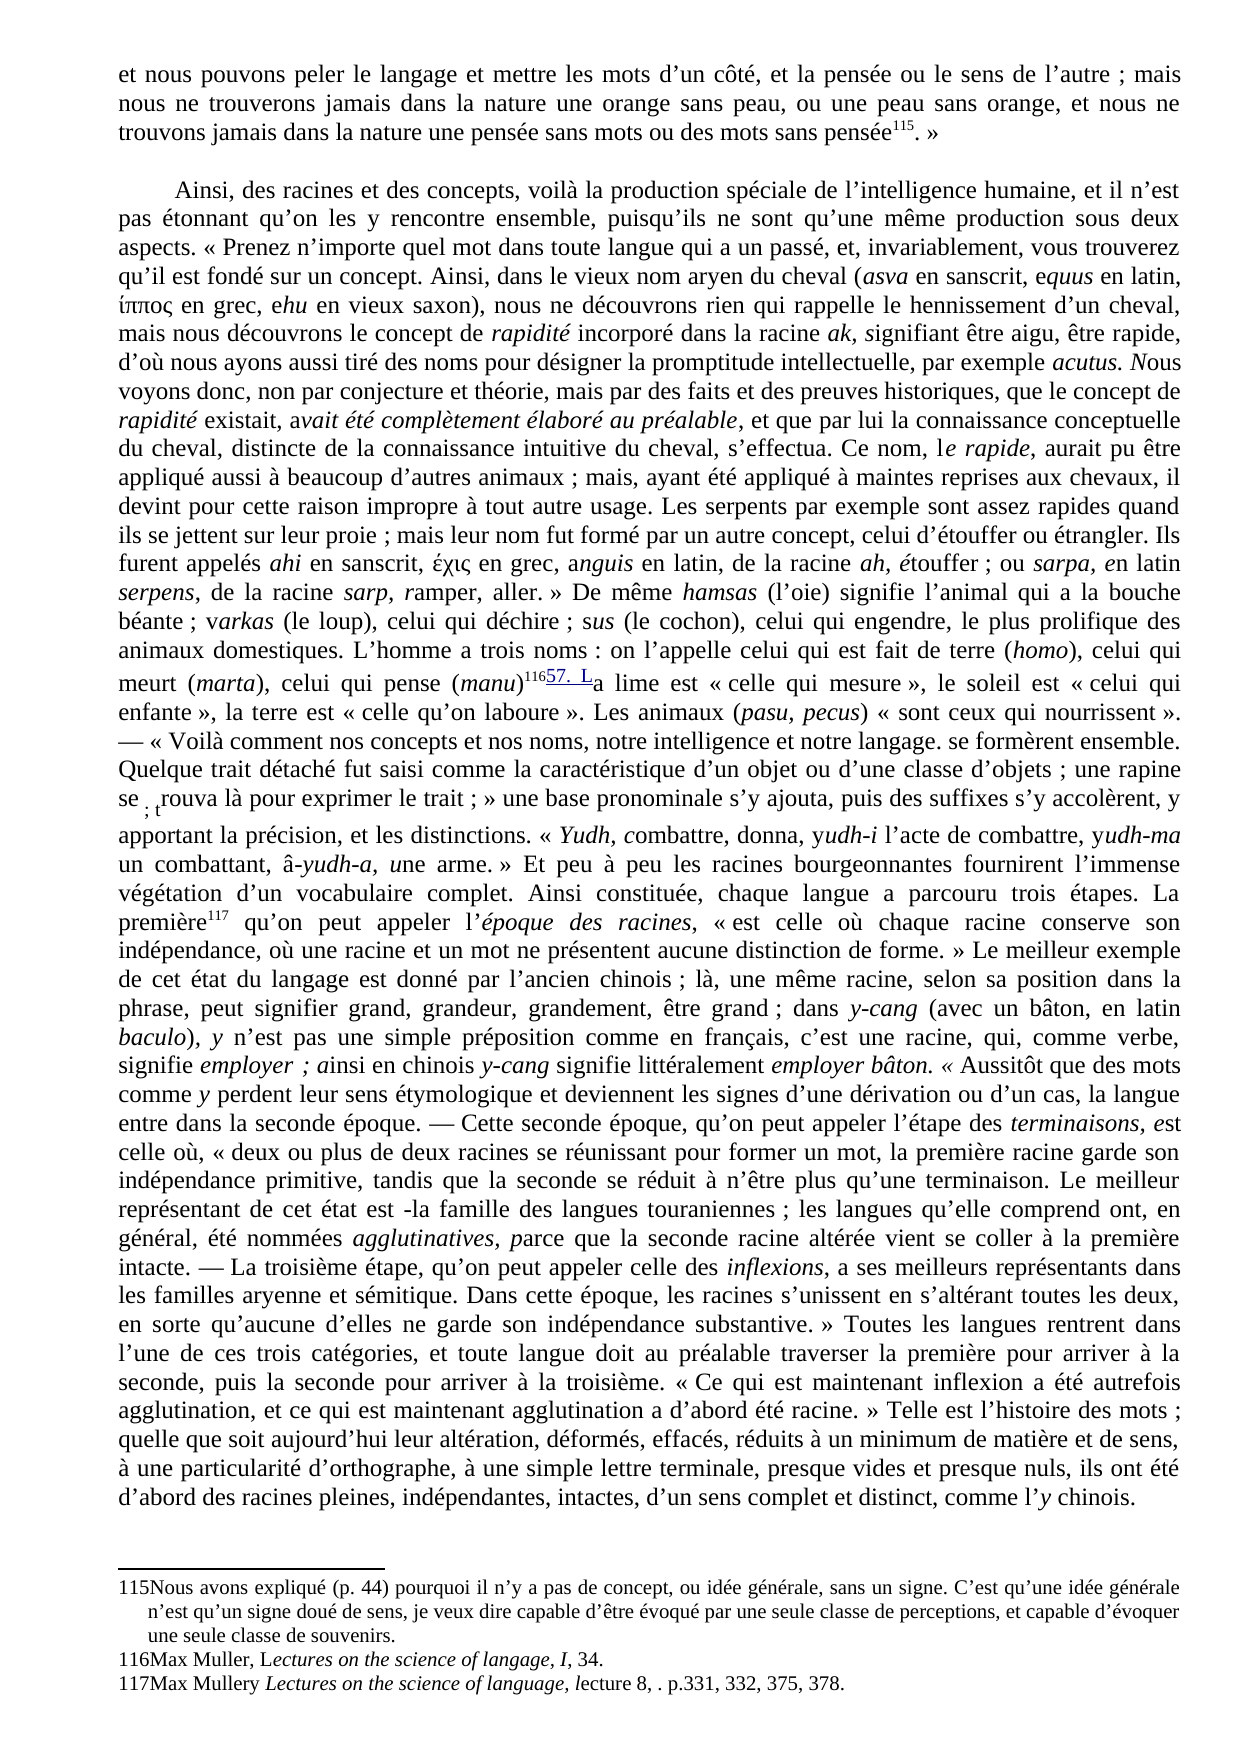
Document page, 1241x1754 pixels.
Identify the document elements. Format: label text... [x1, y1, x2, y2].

text Max Mullery Lectures on the science of language, lecture 8, . p.331, 332, 375, 378. [118, 1671, 1181, 1695]
text et nous pouvons peler le langage et mettre les mots d’un côté, et la pensée ou le sens de l’autre ; mais nous ne trouverons jamais dans la nature une orange sans peau, ou une peau sans orange, et nous ne trouvons jamais dans la nature une pensée sans mots ou des mots sans pensée. » [118, 59, 1181, 145]
text Ainsi, des racines et des concepts, voilà la production spéciale de l’intelligence humaine, et il n’est pas étonnant qu’on les y rencontre ensemble, puisqu’ils ne sont qu’une même production sous deux aspects. « Prenez n’importe quel mot dans toute langue qui a un passé, et, invariablement, vous trouverez qu’il est fondé sur un concept. Ainsi, dans le vieux nom aryen du cheval (asva en sanscrit, equus en latin, ίππος en grec, ehu en vieux saxon), nous ne découvrons rien qui rappelle le hennissement d’un cheval, mais nous découvrons le concept de rapidité incorporé dans la racine ak, signifiant être aigu, être rapide, d’où nous ayons aussi tiré des noms pour désigner la promptitude intellectuelle, par exemple acutus. Nous voyons donc, non par conjecture et théorie, mais par des faits et des preuves historiques, que le concept de rapidité existait, avait été complètement élaboré au préalable, et que par lui la connaissance conceptuelle du cheval, distincte de la connaissance intuitive du cheval, s’effectua. Ce nom, le rapide, aurait pu être appliqué aussi à beaucoup d’autres animaux ; mais, ayant été appliqué à maintes reprises aux chevaux, il devint pour cette raison impropre à tout autre usage. Les serpents par exemple sont assez rapides quand ils se jettent sur leur proie ; mais leur nom fut formé par un autre concept, celui d’étouffer ou étrangler. Ils furent appelés ahi en sanscrit, έχις en grec, anguis en latin, de la racine ah, étouffer ; ou sarpa, en latin serpens, de la racine sarp, ramper, aller. » De même hamsas (l’oie) signifie l’animal qui a la bouche béante ; varkas (le loup), celui qui déchire ; sus (le cochon), celui qui engendre, le plus prolifique des animaux domestiques. L’homme a trois noms : on l’appelle celui qui est fait de terre (homo), celui qui meurt (marta), celui qui pense (manu)57. La lime est « celle qui mesure », le soleil est « celui qui enfante », la terre est « celle qu’on laboure ». Les animaux (pasu, pecus) « sont ceux qui nourrissent ». — « Voilà comment nos concepts et nos noms, notre intelligence et notre langage. se formèrent ensemble. Quelque trait détaché fut saisi comme la caractéristique d’un objet ou d’une classe d’objets ; une rapine se ; trouva là pour exprimer le trait ; » une base pronominale s’y ajouta, puis des suffixes s’y accolèrent, y apportant la précision, et les distinctions. « Yudh, combattre, donna, yudh-i l’acte de combattre, yudh-ma un combattant, â-yudh-a, une arme. » Et peu à peu les racines bourgeonnantes fournirent l’immense végétation d’un vocabulaire complet. Ainsi constituée, chaque langue a parcouru trois étapes. La première qu’on peut appeler l’époque des racines, « est celle où chaque racine conserve son indépendance, où une racine et un mot ne présentent aucune distinction de forme. » Le meilleur exemple de cet état du langage est donné par l’ancien chinois ; là, une même racine, selon sa position dans la phrase, peut signifier grand, grandeur, grandement, être grand ; dans y-cang (avec un bâton, en latin baculo), y n’est pas une simple préposition comme en français, c’est une racine, qui, comme verbe, signifie employer ; ainsi en chinois y-cang signifie littéralement employer bâton. « Aussitôt que des mots comme y perdent leur sens étymologique et deviennent les signes d’une dérivation ou d’un cas, la langue entre dans la seconde époque. — Cette seconde époque, qu’on peut appeler l’étape des terminaisons, est celle où, « deux ou plus de deux racines se réunissant pour former un mot, la première racine garde son indépendance primitive, tandis que la seconde se réduit à n’être plus qu’une terminaison. Le meilleur représentant de cet état est -la famille des langues touraniennes ; les langues qu’elle comprend ont, en général, été nommées agglutinatives, parce que la seconde racine altérée vient se coller à la première intacte. — La troisième étape, qu’on peut appeler celle des inflexions, a ses meilleurs représentants dans les familles aryenne et sémitique. Dans cette époque, les racines s’unissent en s’altérant toutes les deux, en sorte qu’aucune d’elles ne garde son indépendance substantive. » Toutes les langues rentrent dans l’une de ces trois catégories, et toute langue doit au préalable traverser la première pour arriver à la seconde, puis la seconde pour arriver à la troisième. « Ce qui est maintenant inflexion a été autrefois agglutination, et ce qui est maintenant agglutination a d’abord été racine. » Telle est l’histoire des mots ; quelle que soit aujourd’hui leur altération, déformés, effacés, réduits à un minimum de matière et de sens, à une particularité d’orthographe, à une simple lettre terminale, presque vides et presque nuls, ils ont été d’abord des racines pleines, indépendantes, intactes, d’un sens complet et distinct, comme l’y chinois. [118, 175, 1181, 1511]
text Nous avons expliqué (p. 44) pourquoi il n’y a pas de concept, ou idée générale, sans un signe. C’est qu’une idée générale n’est qu’un signe doué de sens, je veux dire capable d’être évoqué par une seule classe de perceptions, et capable d’évoquer une seule classe de souvenirs. [118, 1574, 1181, 1647]
text Max Muller, Lectures on the science of langage, I, 34. [118, 1647, 1181, 1671]
